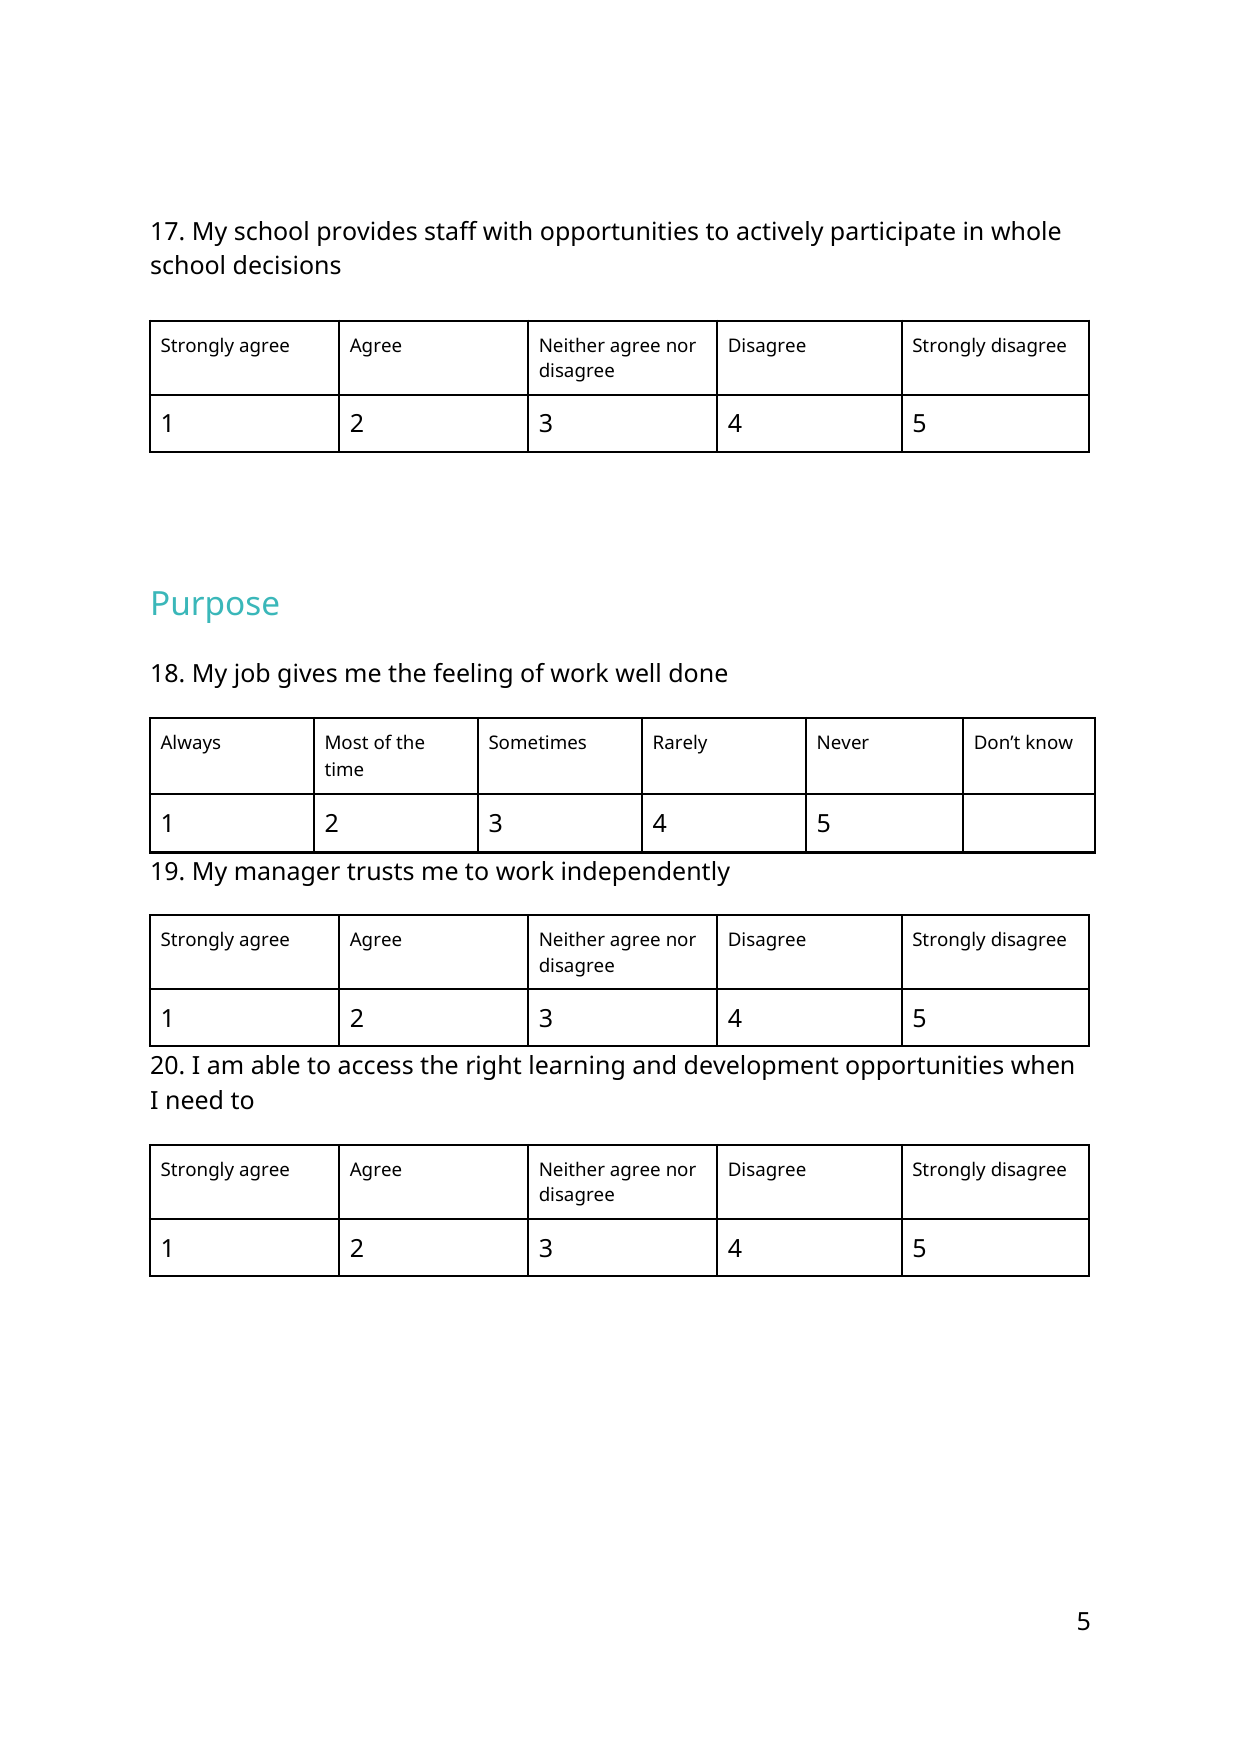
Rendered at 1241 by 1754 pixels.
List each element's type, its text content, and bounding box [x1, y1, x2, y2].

table_header Strongly disagree [903, 322, 1088, 393]
table_header Agree [340, 1146, 527, 1218]
table_cell 2 [340, 990, 527, 1045]
table_header Agree [340, 322, 527, 393]
table_cell 5 [903, 990, 1088, 1045]
table_header Most of the time [315, 719, 477, 793]
table_header Always [151, 719, 313, 793]
table_header Strongly agree [151, 322, 338, 393]
table_header Rarely [643, 719, 805, 793]
table_cell 5 [807, 795, 962, 851]
table_header Sometimes [479, 719, 641, 793]
table_cell 1 [151, 396, 338, 451]
table_cell 1 [151, 795, 313, 851]
table_header Strongly agree [151, 916, 338, 988]
table_cell 3 [479, 795, 641, 851]
table_header Disagree [718, 916, 901, 988]
table_cell 1 [151, 1220, 338, 1275]
table_header Agree [340, 916, 527, 988]
table_header Disagree [718, 1146, 901, 1218]
table_cell 4 [643, 795, 805, 851]
table_cell 2 [315, 795, 477, 851]
title Purpose [150, 579, 1091, 625]
table_cell 4 [718, 396, 901, 451]
subtitle 18. My job gives me the feeling of work well done [150, 656, 1091, 690]
table_header Strongly disagree [903, 916, 1088, 988]
table_header Neither agree nor disagree [529, 1146, 716, 1218]
table_cell 4 [718, 1220, 901, 1275]
table_cell 3 [529, 1220, 716, 1275]
table_header Neither agree nor disagree [529, 322, 716, 393]
table_cell 2 [340, 396, 527, 451]
table_cell 4 [718, 990, 901, 1045]
table_header Disagree [718, 322, 901, 393]
table_header Don’t know [964, 719, 1094, 793]
table_header Strongly disagree [903, 1146, 1088, 1218]
table_cell 5 [903, 396, 1088, 451]
table_cell 2 [340, 1220, 527, 1275]
subtitle 20. I am able to access the right learning and development opportunities when I need to [150, 1047, 1091, 1117]
subtitle 19. My manager trusts me to work independently [150, 854, 1091, 888]
table_cell 5 [903, 1220, 1088, 1275]
table_cell 3 [529, 396, 716, 451]
table_cell 1 [151, 990, 338, 1045]
table_cell 3 [529, 990, 716, 1045]
table_header Strongly agree [151, 1146, 338, 1218]
table_cell [964, 795, 1094, 851]
table_header Never [807, 719, 962, 793]
subtitle 17. My school provides staff with opportunities to actively participate in whole school decisions [150, 213, 1091, 281]
table_header Neither agree nor disagree [529, 916, 716, 988]
